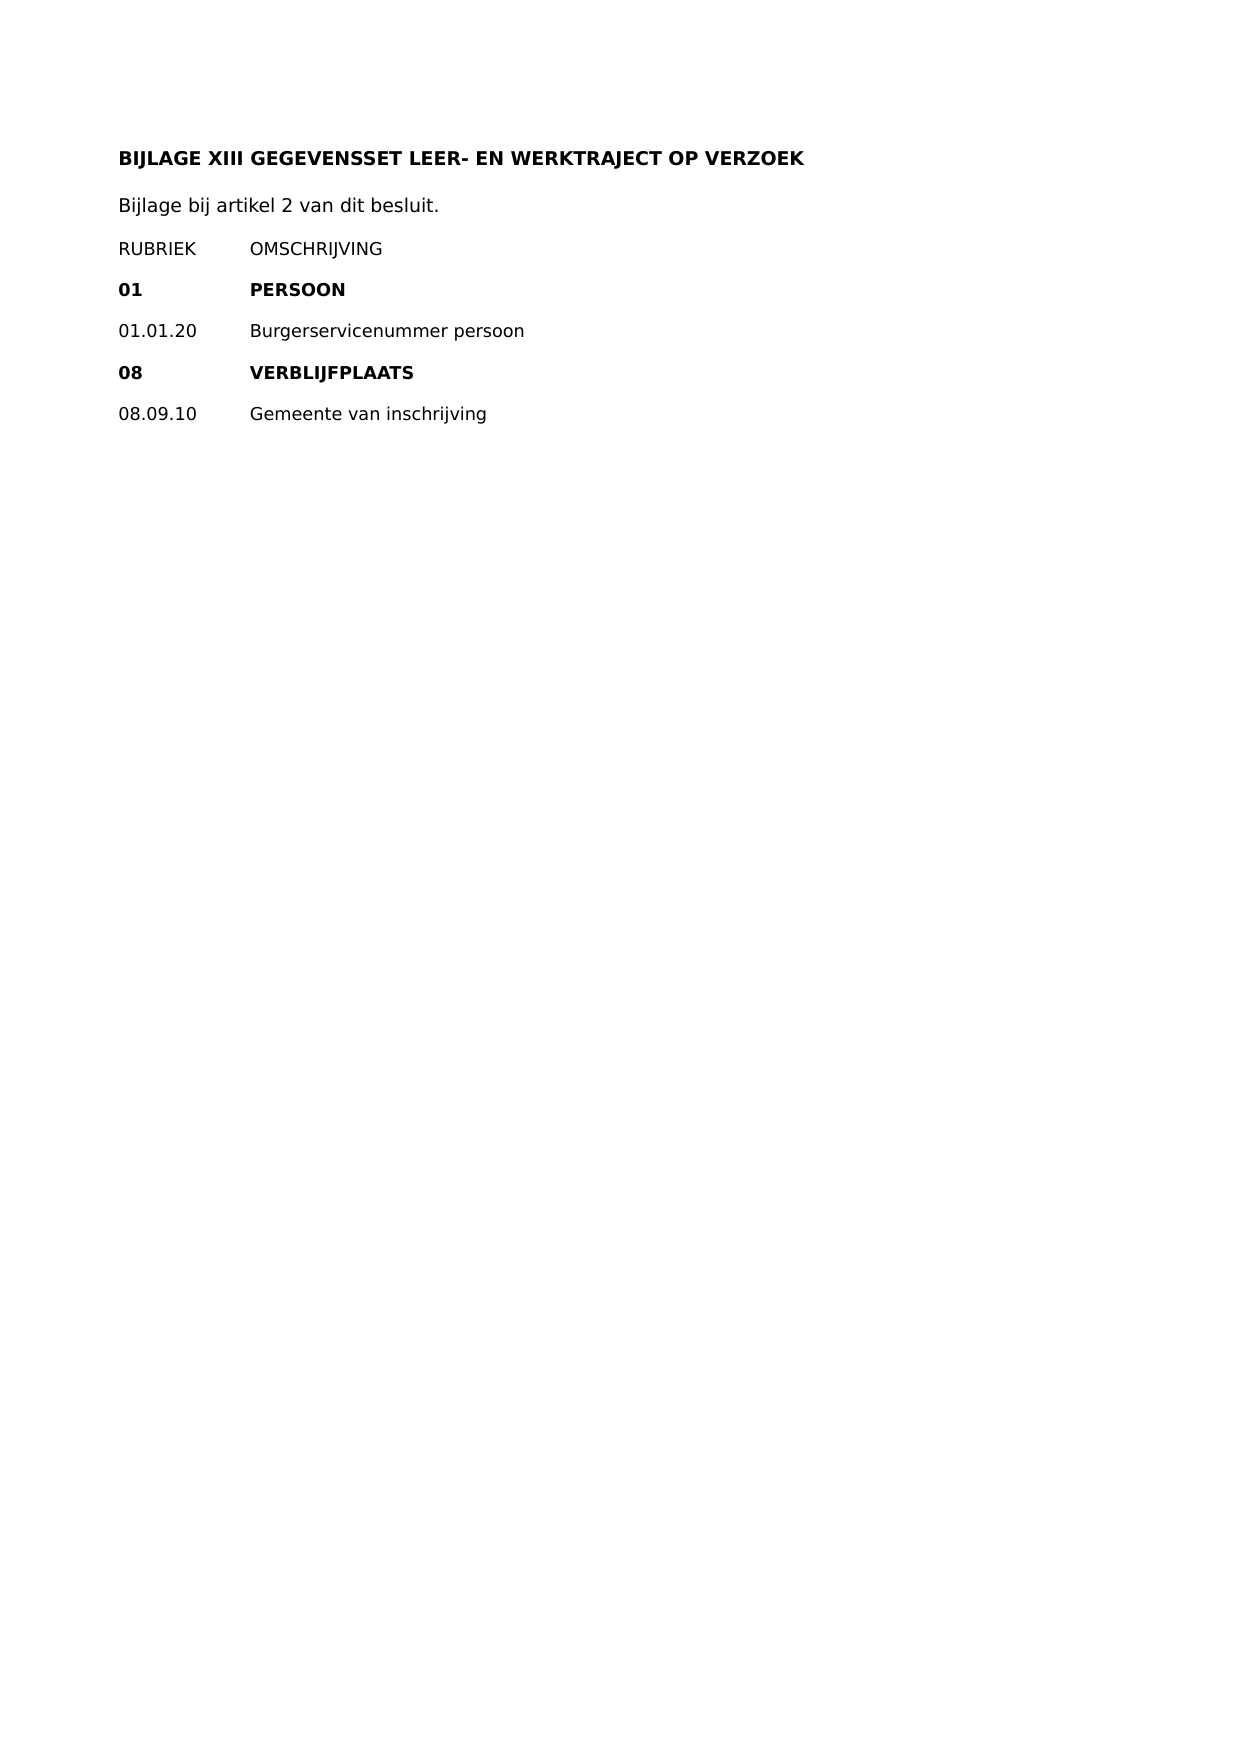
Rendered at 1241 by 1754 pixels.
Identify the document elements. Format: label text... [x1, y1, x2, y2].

table_cell [244, 342, 1122, 363]
table_header OMSCHRIJVING [244, 239, 1122, 259]
table_cell [118, 383, 243, 404]
text Bijlage bij artikel 2 van dit besluit. [118, 195, 1122, 217]
table_cell 08 [118, 363, 243, 383]
table_cell 01.01.20 [118, 321, 243, 342]
table_cell [118, 301, 243, 321]
table_cell 08.09.10 [118, 404, 243, 424]
table_cell [244, 383, 1122, 404]
table_cell PERSOON [244, 280, 1122, 301]
subtitle BIJLAGE XIII GEGEVENSSET LEER- EN WERKTRAJECT OP VERZOEK [118, 148, 1122, 170]
table_header RUBRIEK [118, 239, 243, 259]
table_cell [118, 260, 243, 280]
table_cell [118, 342, 243, 363]
table_cell Gemeente van inschrijving [244, 404, 1122, 424]
table_cell [244, 260, 1122, 280]
table_cell VERBLIJFPLAATS [244, 363, 1122, 383]
table_cell Burgerservicenummer persoon [244, 321, 1122, 342]
table_cell 01 [118, 280, 243, 301]
table_cell [244, 301, 1122, 321]
